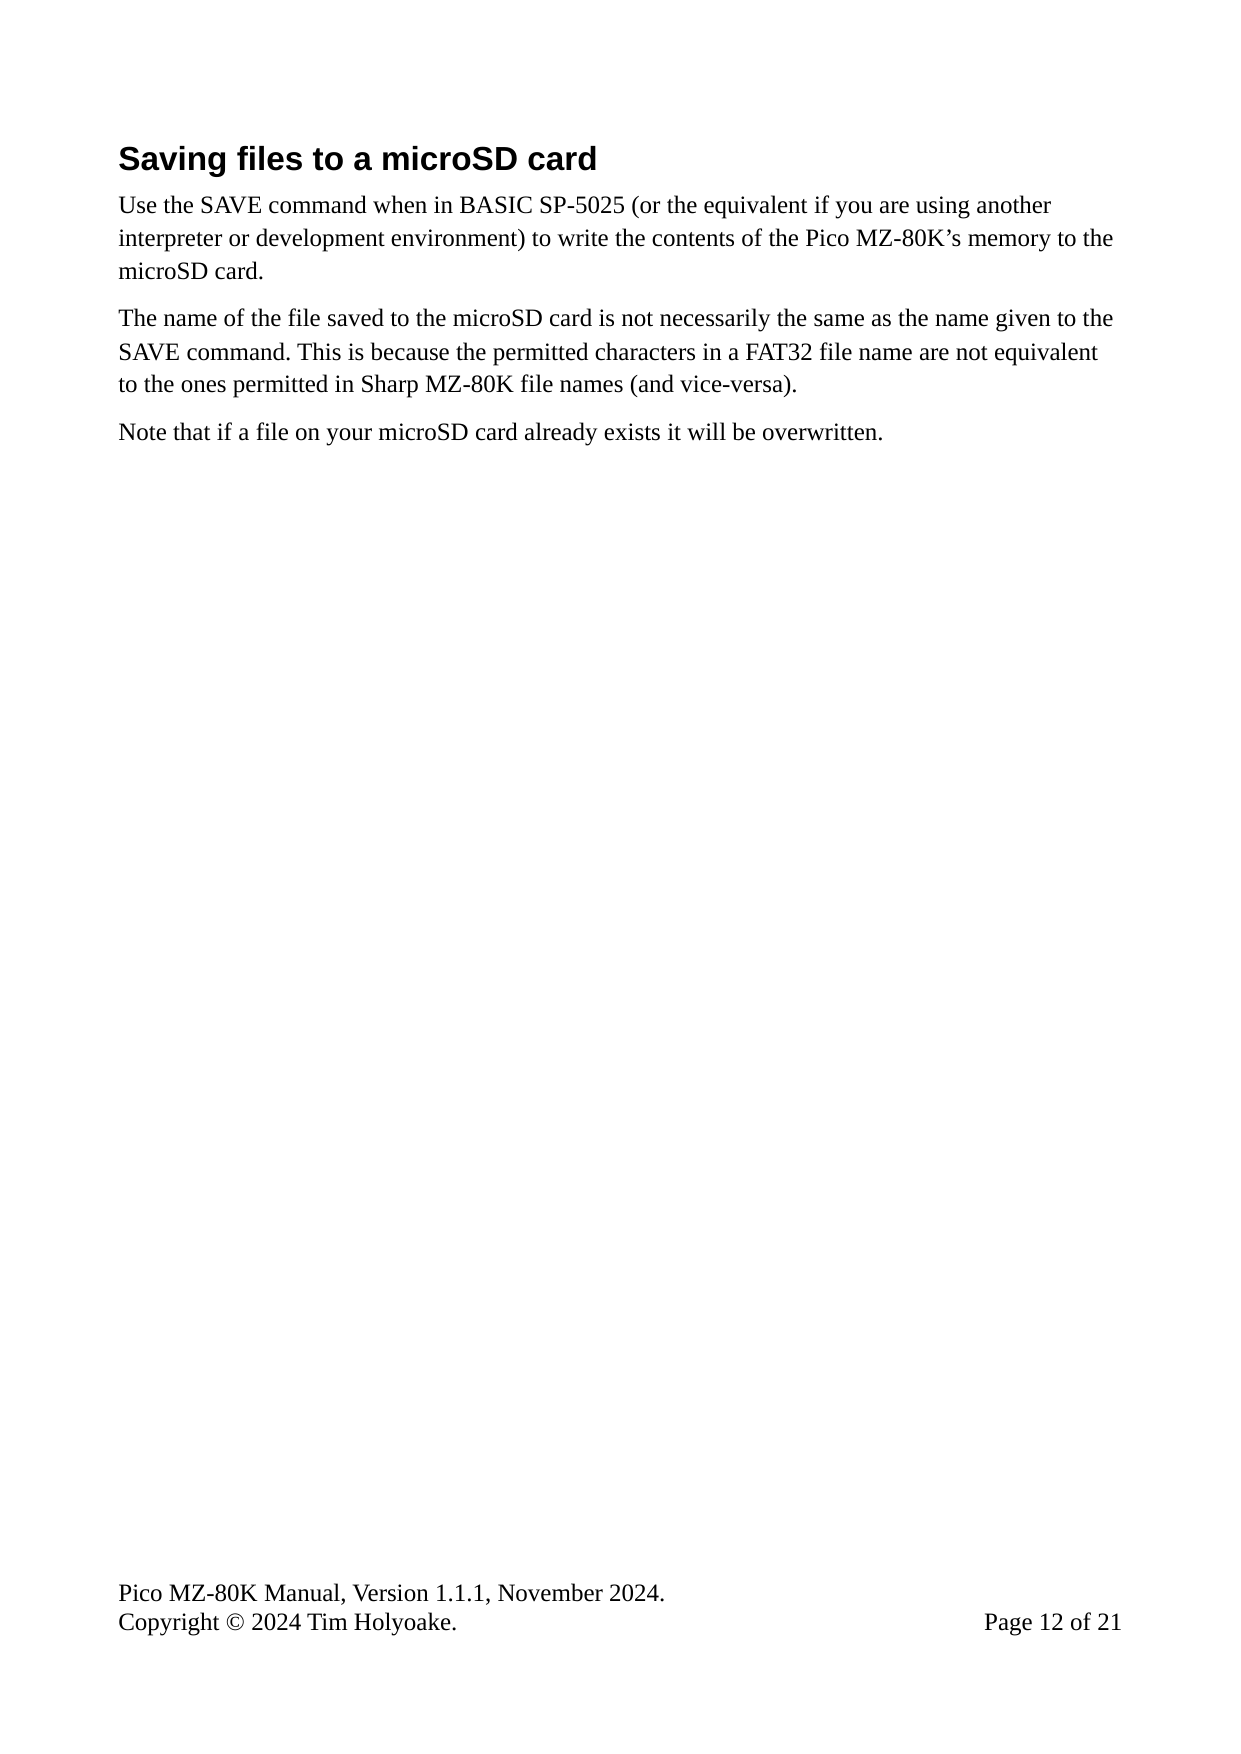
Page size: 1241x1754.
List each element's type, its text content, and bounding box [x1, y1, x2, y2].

text The name of the file saved to the microSD card is not necessarily the same as the name given to the SAVE command. This is because the permitted characters in a FAT32 file name are not equivalent to the ones permitted in Sharp MZ-80K file names (and vice-versa). [118, 303, 1122, 398]
text Note that if a file on your microSD card already exists it will be overwritten. [118, 417, 1122, 446]
subtitle Saving files to a microSD card [118, 139, 1122, 177]
text Use the SAVE command when in BASIC SP-5025 (or the equivalent if you are using another interpreter or development environment) to write the contents of the Pico MZ-80K’s memory to the microSD card. [118, 190, 1122, 285]
